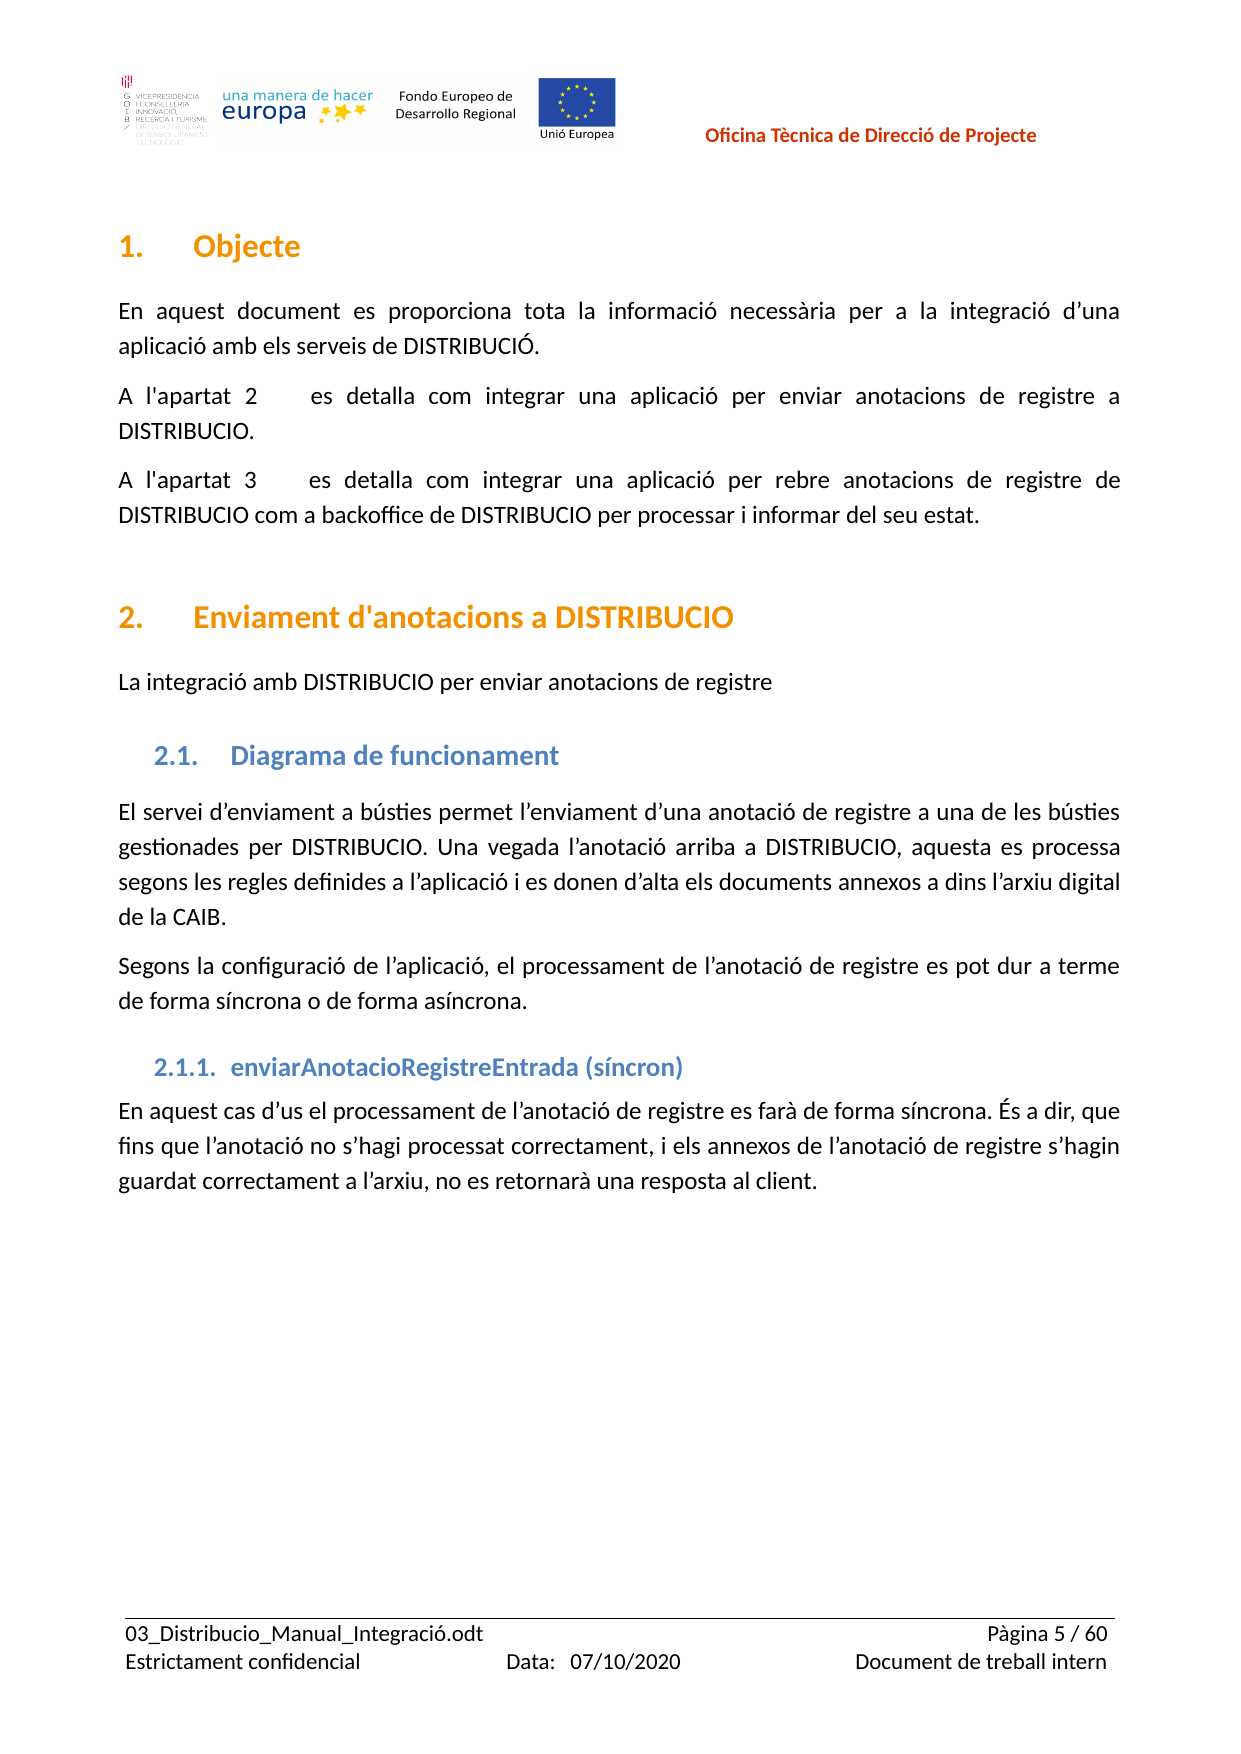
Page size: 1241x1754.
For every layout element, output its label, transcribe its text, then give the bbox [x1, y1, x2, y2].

text En aquest cas d’us el processament de l’anotació de registre es farà de forma síncrona. És a dir, que fins que l’anotació no s’hagi processat correctament, i els annexos de l’anotació de registre s’hagin guardat correctament a l’arxiu, no es retornarà una resposta al client. [118, 1095, 1122, 1196]
text El servei d’enviament a bústies permet l’enviament d’una anotació de registre a una de les bústies gestionades per DISTRIBUCIO. Una vegada l’anotació arriba a DISTRIBUCIO, aquesta es processa segons les regles definides a l’aplicació i es donen d’alta els documents annexos a dins l’arxiu digital de la CAIB. [118, 796, 1122, 931]
text A l'apartat 3 es detalla com integrar una aplicació per rebre anotacions de registre de DISTRIBUCIO com a backoffice de DISTRIBUCIO per processar i informar del seu estat. [118, 464, 1122, 530]
text Segons la configuració de l’aplicació, el processament de l’anotació de registre es pot dur a terme de forma síncrona o de forma asíncrona. [118, 951, 1122, 1016]
picture [219, 73, 621, 147]
text En aquest document es proporciona tota la informació necessària per a la integració d’una aplicació amb els serveis de DISTRIBUCIÓ. [118, 295, 1122, 361]
subtitle enviarAnotacioRegistreEntrada (síncron) [153, 1050, 1122, 1083]
subtitle Objecte [118, 225, 1122, 266]
text La integració amb DISTRIBUCIO per enviar anotacions de registre [118, 666, 1122, 697]
subtitle Enviament d'anotacions a DISTRIBUCIO [118, 596, 1122, 637]
subtitle Diagrama de funcionament [153, 737, 1122, 772]
picture [118, 73, 213, 147]
text A l'apartat 2 es detalla com integrar una aplicació per enviar anotacions de registre a DISTRIBUCIO. [118, 380, 1122, 445]
